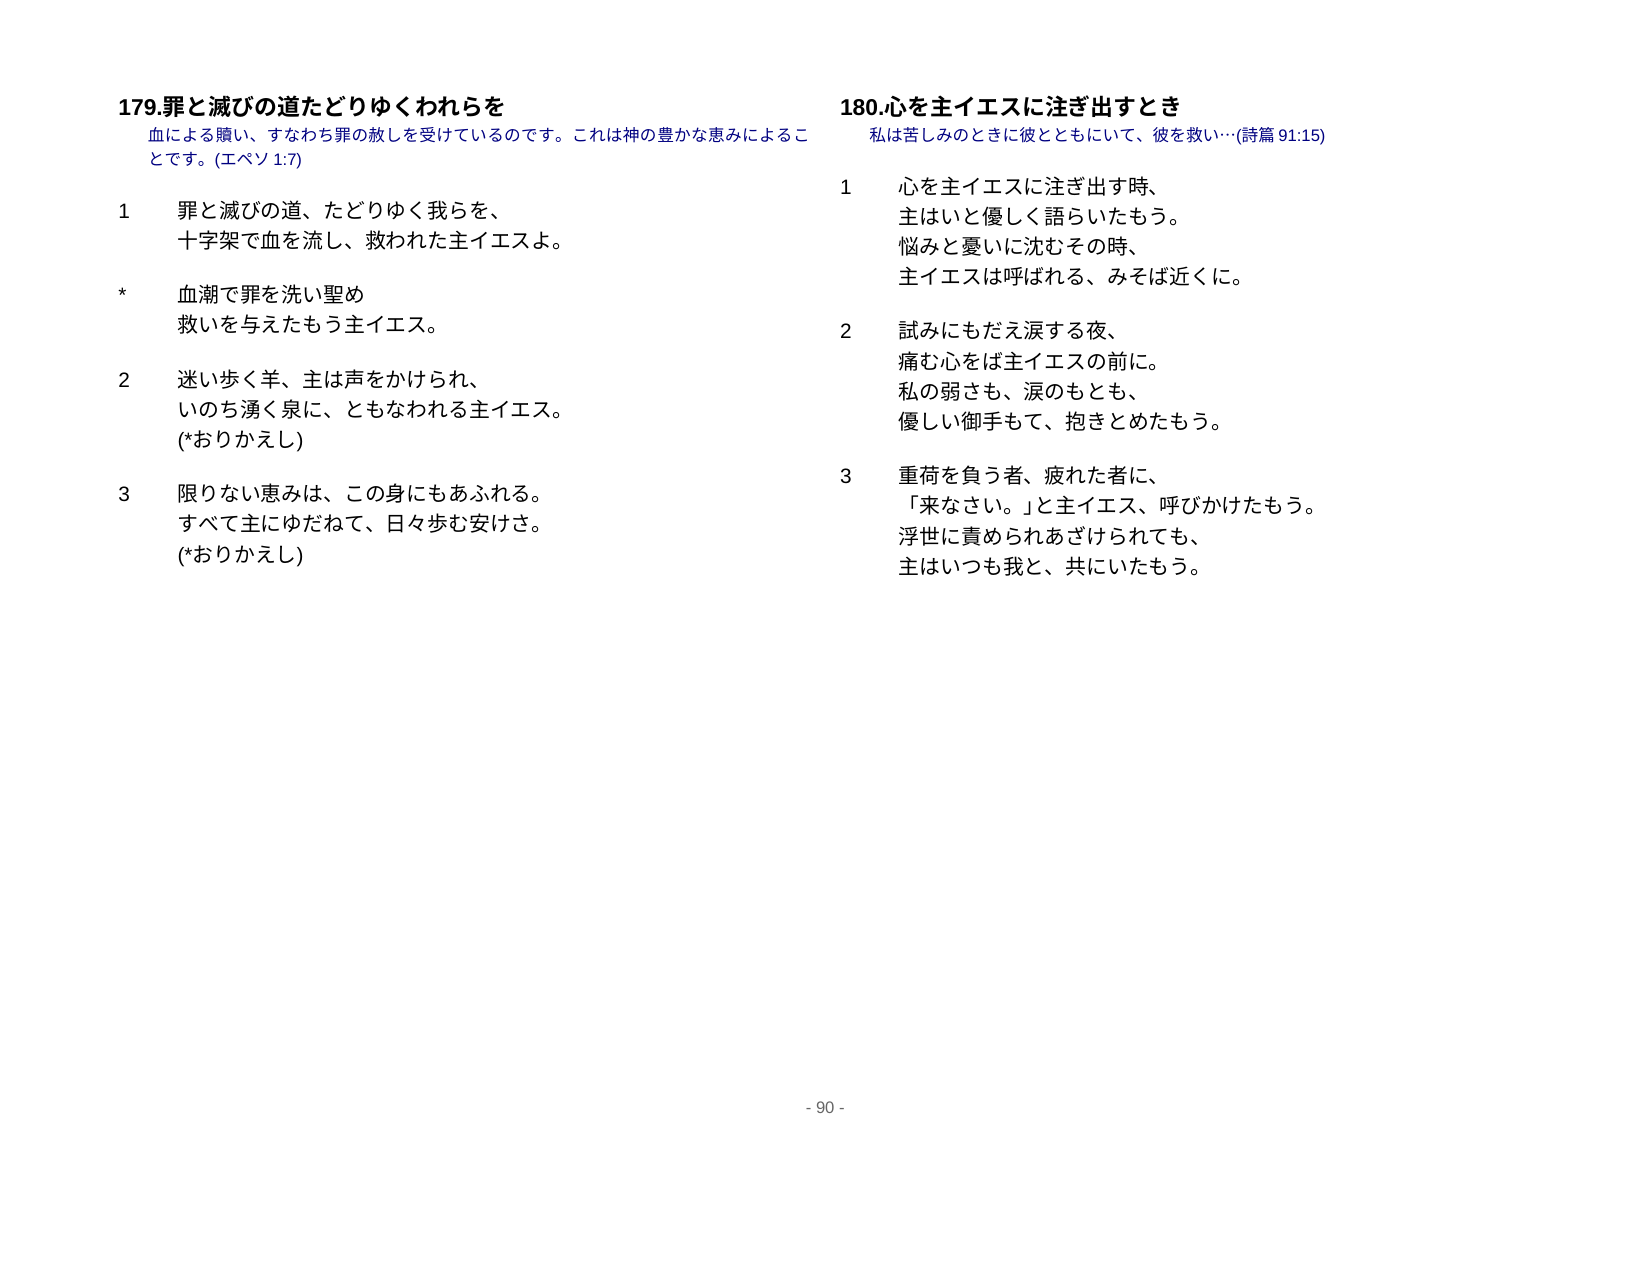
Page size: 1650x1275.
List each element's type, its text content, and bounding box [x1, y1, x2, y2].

text 優しい御手もて、抱きとめたもう。 [840, 405, 1532, 436]
text 私は苦しみのときに彼とともにいて、彼を救い…(詩篇91:15) [869, 122, 1532, 146]
text * 血潮で罪を洗い聖め [118, 278, 810, 309]
text 血による贖い、すなわち罪の赦しを受けているのです。これは神の豊かな恵みによることです。(エペソ1:7) [148, 122, 810, 170]
text 主はいつも我と、共にいたもう。 [840, 550, 1532, 580]
text 十字架で血を流し、救われた主イエスよ。 [118, 224, 810, 254]
text 主イエスは呼ばれる、みそば近くに。 [840, 261, 1532, 291]
text いのち湧く泉に、ともなわれる主イエス。 [118, 393, 810, 423]
text 「来なさい。｣と主イエス、呼びかけたもう。 [840, 490, 1532, 520]
text 3 重荷を負う者、疲れた者に、 [840, 459, 1532, 490]
text 3 限りない恵みは、この身にもあふれる。 [118, 477, 810, 508]
title 180.心を主イエスに注ぎ出すとき [840, 88, 1532, 122]
text すべて主にゆだねて、日々歩む安けさ。 [118, 508, 810, 538]
text 2 試みにもだえ涙する夜、 [840, 315, 1532, 345]
text 浮世に責められあざけられても、 [840, 520, 1532, 550]
text 2 迷い歩く羊、主は声をかけられ、 [118, 363, 810, 393]
text 1 心を主イエスに注ぎ出す時、 [840, 170, 1532, 200]
title 179.罪と滅びの道たどりゆくわれらを [118, 88, 810, 122]
text 1 罪と滅びの道、たどりゆく我らを、 [118, 194, 810, 224]
text 私の弱さも、涙のもとも、 [840, 375, 1532, 405]
text (*おりかえし) [118, 538, 810, 568]
text 救いを与えたもう主イエス。 [118, 309, 810, 339]
text 主はいと優しく語らいたもう。 [840, 200, 1532, 230]
text 痛む心をば主イエスの前に。 [840, 345, 1532, 375]
text 悩みと憂いに沈むその時、 [840, 230, 1532, 261]
text (*おりかえし) [118, 423, 810, 453]
